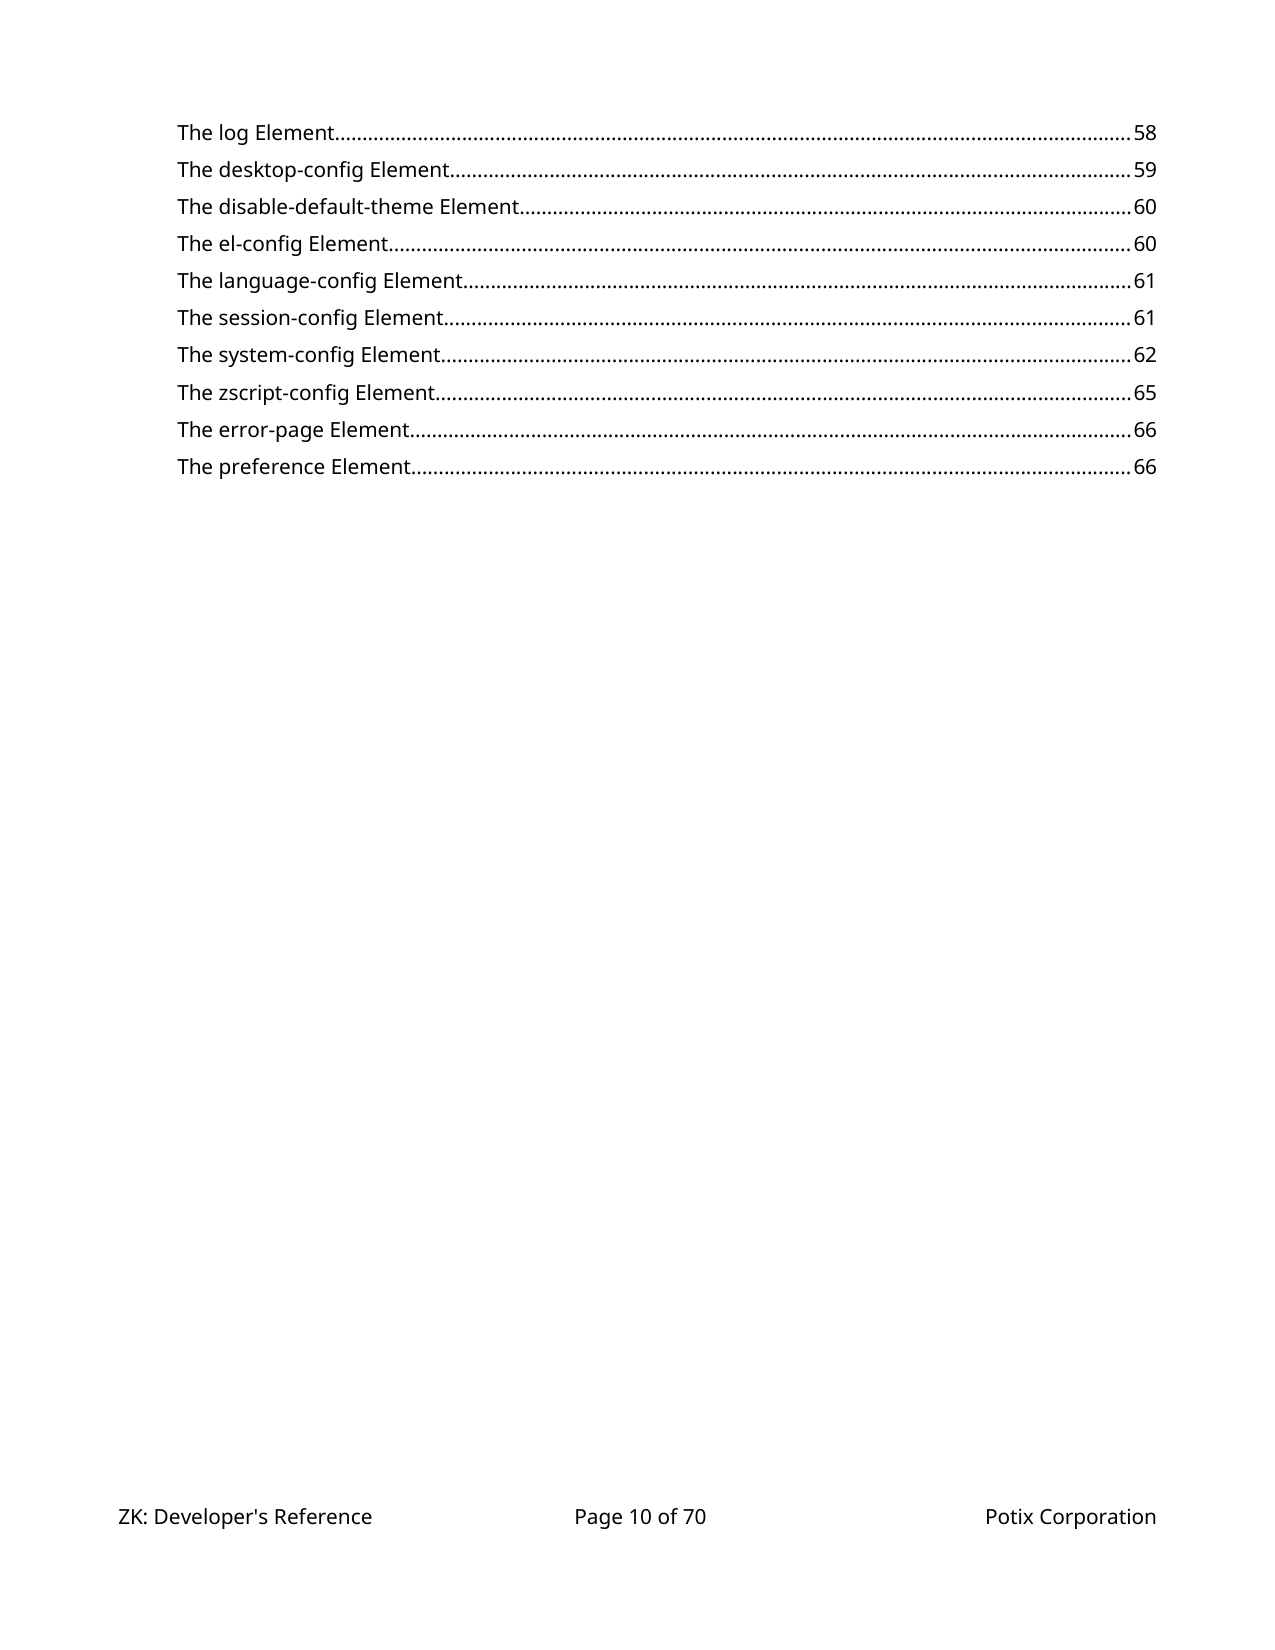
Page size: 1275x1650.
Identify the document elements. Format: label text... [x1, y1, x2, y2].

text The zscript-config Element 65 [177, 378, 1157, 406]
text The language-config Element 61 [177, 266, 1157, 295]
text The system-config Element 62 [177, 341, 1157, 369]
text The desktop-config Element 59 [177, 155, 1157, 183]
text The log Element 58 [177, 118, 1157, 146]
text The session-config Element 61 [177, 303, 1157, 332]
text The disable-default-theme Element 60 [177, 192, 1157, 221]
text The preference Element 66 [177, 452, 1157, 480]
text The el-config Element 60 [177, 229, 1157, 258]
text The error-page Element 66 [177, 415, 1157, 443]
